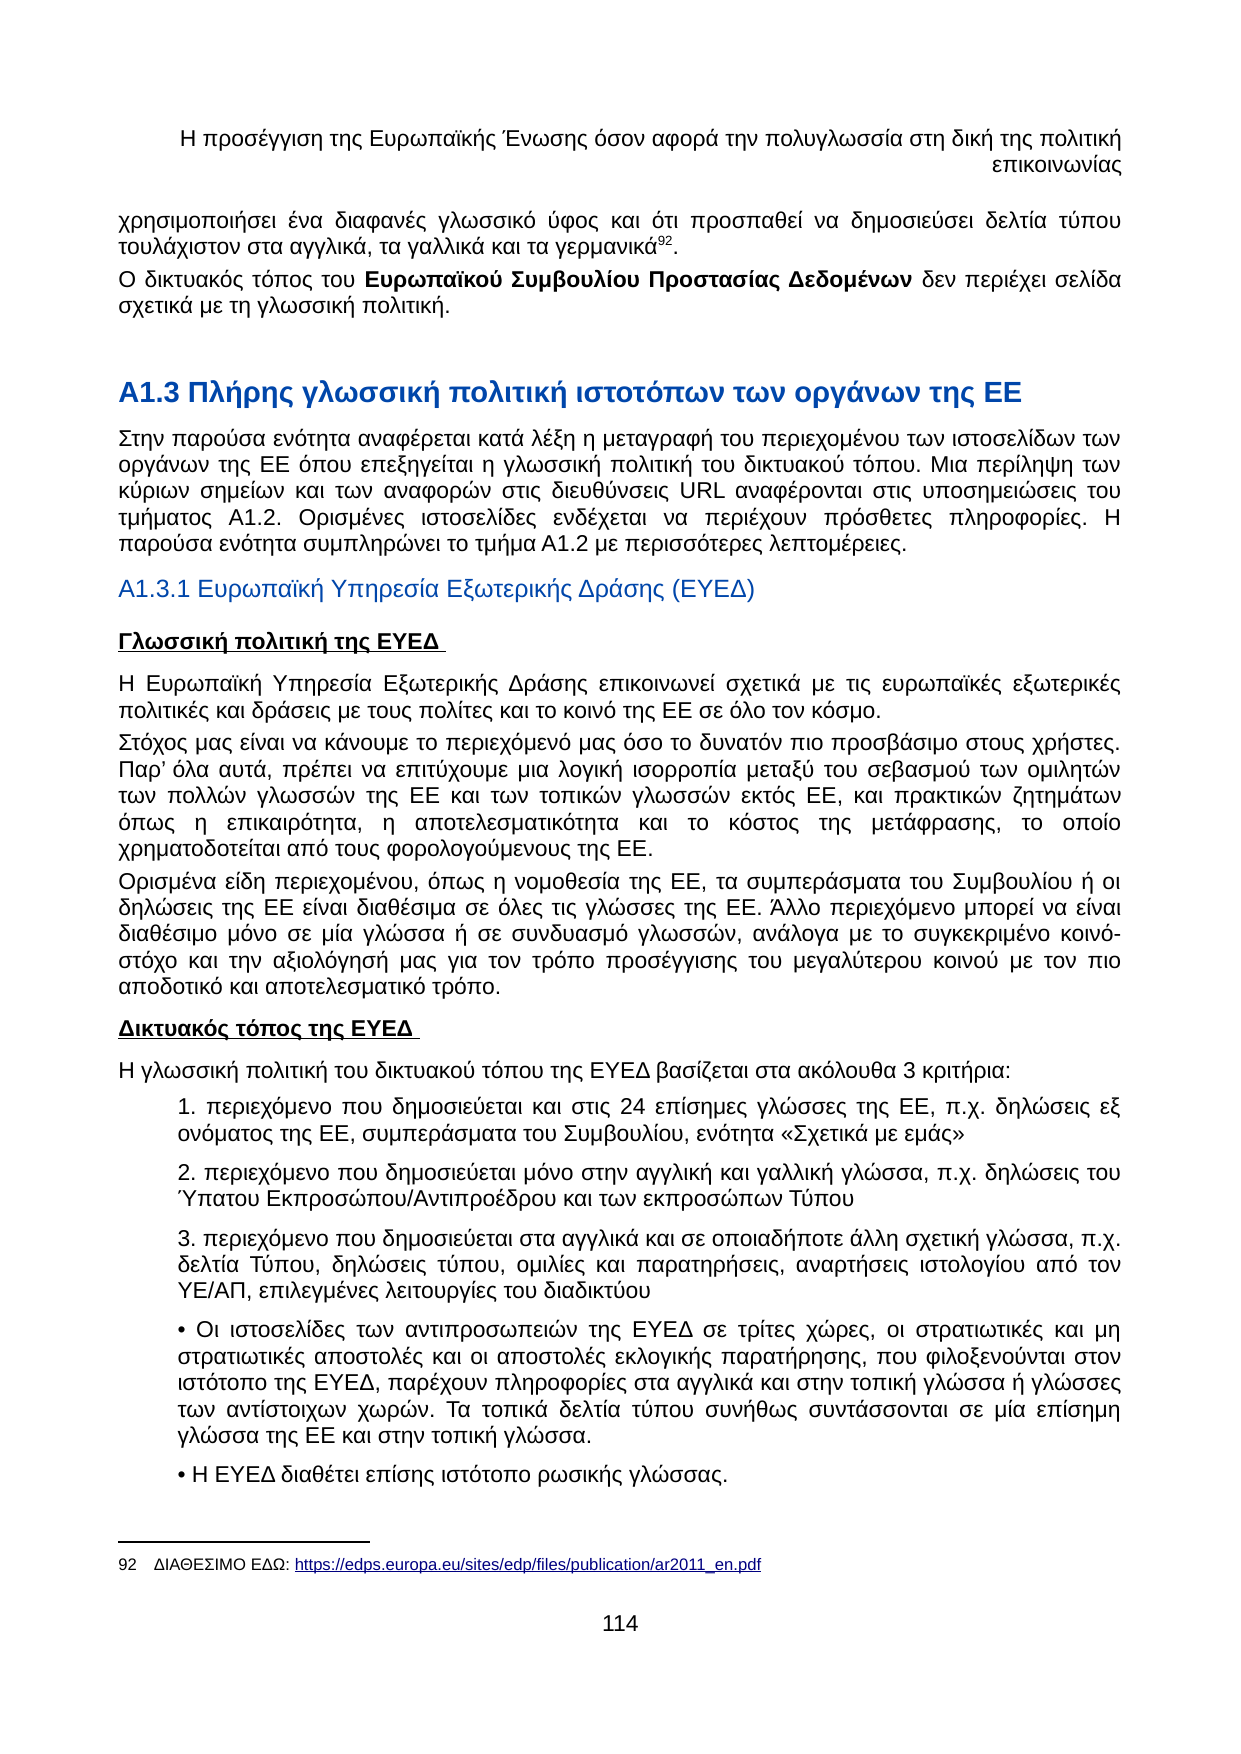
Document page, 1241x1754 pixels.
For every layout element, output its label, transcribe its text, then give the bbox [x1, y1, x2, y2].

text 2. περιεχόμενο που δημοσιεύεται μόνο στην αγγλική και γαλλική γλώσσα, π.χ. δηλώσεις του Ύπατου Εκπροσώπου/Αντιπροέδρου και των εκπροσώπων Τύπου [177, 1159, 1122, 1212]
subtitle A1.3.1 Ευρωπαϊκή Υπηρεσία Εξωτερικής Δράσης (ΕΥΕΔ) [118, 574, 1122, 603]
text χρησιμοποιήσει ένα διαφανές γλωσσικό ύφος και ότι προσπαθεί να δημοσιεύσει δελτία τύπου τουλάχιστον στα αγγλικά, τα γαλλικά και τα γερμανικά. [118, 207, 1122, 259]
text Ορισμένα είδη περιεχομένου, όπως η νομοθεσία της ΕΕ, τα συμπεράσματα του Συμβουλίου ή οι δηλώσεις της ΕΕ είναι διαθέσιμα σε όλες τις γλώσσες της ΕΕ. Άλλο περιεχόμενο μπορεί να είναι διαθέσιμο μόνο σε μία γλώσσα ή σε συνδυασμό γλωσσών, ανάλογα με το συγκεκριμένο κοινό-στόχο και την αξιολόγησή μας για τον τρόπο προσέγγισης του μεγαλύτερου κοινού με τον πιο αποδοτικό και αποτελεσματικό τρόπο. [118, 868, 1122, 999]
text • Η ΕΥΕΔ διαθέτει επίσης ιστότοπο ρωσικής γλώσσας. [177, 1461, 1122, 1487]
text ΔΙΑΘΕΣΙΜΟ ΕΔΩ: https://edps.europa.eu/sites/edp/files/publication/ar2011_en.pdf [118, 1554, 1122, 1573]
text Η Ευρωπαϊκή Υπηρεσία Εξωτερικής Δράσης επικοινωνεί σχετικά με τις ευρωπαϊκές εξωτερικές πολιτικές και δράσεις με τους πολίτες και το κοινό της ΕΕ σε όλο τον κόσμο. [118, 670, 1122, 723]
text Στόχος μας είναι να κάνουμε το περιεχόμενό μας όσο το δυνατόν πιο προσβάσιμο στους χρήστες. Παρ’ όλα αυτά, πρέπει να επιτύχουμε μια λογική ισορροπία μεταξύ του σεβασμού των ομιλητών των πολλών γλωσσών της ΕΕ και των τοπικών γλωσσών εκτός ΕΕ, και πρακτικών ζητημάτων όπως η επικαιρότητα, η αποτελεσματικότητα και το κόστος της μετάφρασης, το οποίο χρηματοδοτείται από τους φορολογούμενους της ΕΕ. [118, 729, 1122, 861]
subtitle Γλωσσική πολιτική της ΕΥΕΔ [118, 628, 1122, 654]
text • Οι ιστοσελίδες των αντιπροσωπειών της ΕΥΕΔ σε τρίτες χώρες, οι στρατιωτικές και μη στρατιωτικές αποστολές και οι αποστολές εκλογικής παρατήρησης, που φιλοξενούνται στον ιστότοπο της ΕΥΕΔ, παρέχουν πληροφορίες στα αγγλικά και στην τοπική γλώσσα ή γλώσσες των αντίστοιχων χωρών. Τα τοπικά δελτία τύπου συνήθως συντάσσονται σε μία επίσημη γλώσσα της ΕΕ και στην τοπική γλώσσα. [177, 1316, 1122, 1448]
text 1. περιεχόμενο που δημοσιεύεται και στις 24 επίσημες γλώσσες της ΕΕ, π.χ. δηλώσεις εξ ονόματος της ΕΕ, συμπεράσματα του Συμβουλίου, ενότητα «Σχετικά με εμάς» [177, 1093, 1122, 1146]
subtitle Δικτυακός τόπος της ΕΥΕΔ [118, 1015, 1122, 1041]
subtitle A1.3 Πλήρης γλωσσική πολιτική ιστοτόπων των οργάνων της ΕΕ [118, 376, 1122, 409]
text Ο δικτυακός τόπος του Ευρωπαϊκού Συμβουλίου Προστασίας Δεδομένων δεν περιέχει σελίδα σχετικά με τη γλωσσική πολιτική. [118, 266, 1122, 319]
text 3. περιεχόμενο που δημοσιεύεται στα αγγλικά και σε οποιαδήποτε άλλη σχετική γλώσσα, π.χ. δελτία Τύπου, δηλώσεις τύπου, ομιλίες και παρατηρήσεις, αναρτήσεις ιστολογίου από τον ΥΕ/ΑΠ, επιλεγμένες λειτουργίες του διαδικτύου [177, 1224, 1122, 1303]
text Στην παρούσα ενότητα αναφέρεται κατά λέξη η μεταγραφή του περιεχομένου των ιστοσελίδων των οργάνων της ΕΕ όπου επεξηγείται η γλωσσική πολιτική του δικτυακού τόπου. Μια περίληψη των κύριων σημείων και των αναφορών στις διευθύνσεις URL αναφέρονται στις υποσημειώσεις του τμήματος A1.2. Ορισμένες ιστοσελίδες ενδέχεται να περιέχουν πρόσθετες πληροφορίες. Η παρούσα ενότητα συμπληρώνει το τμήμα Α1.2 με περισσότερες λεπτομέρειες. [118, 425, 1122, 557]
text Η γλωσσική πολιτική του δικτυακού τόπου της ΕΥΕΔ βασίζεται στα ακόλουθα 3 κριτήρια: [118, 1057, 1122, 1083]
